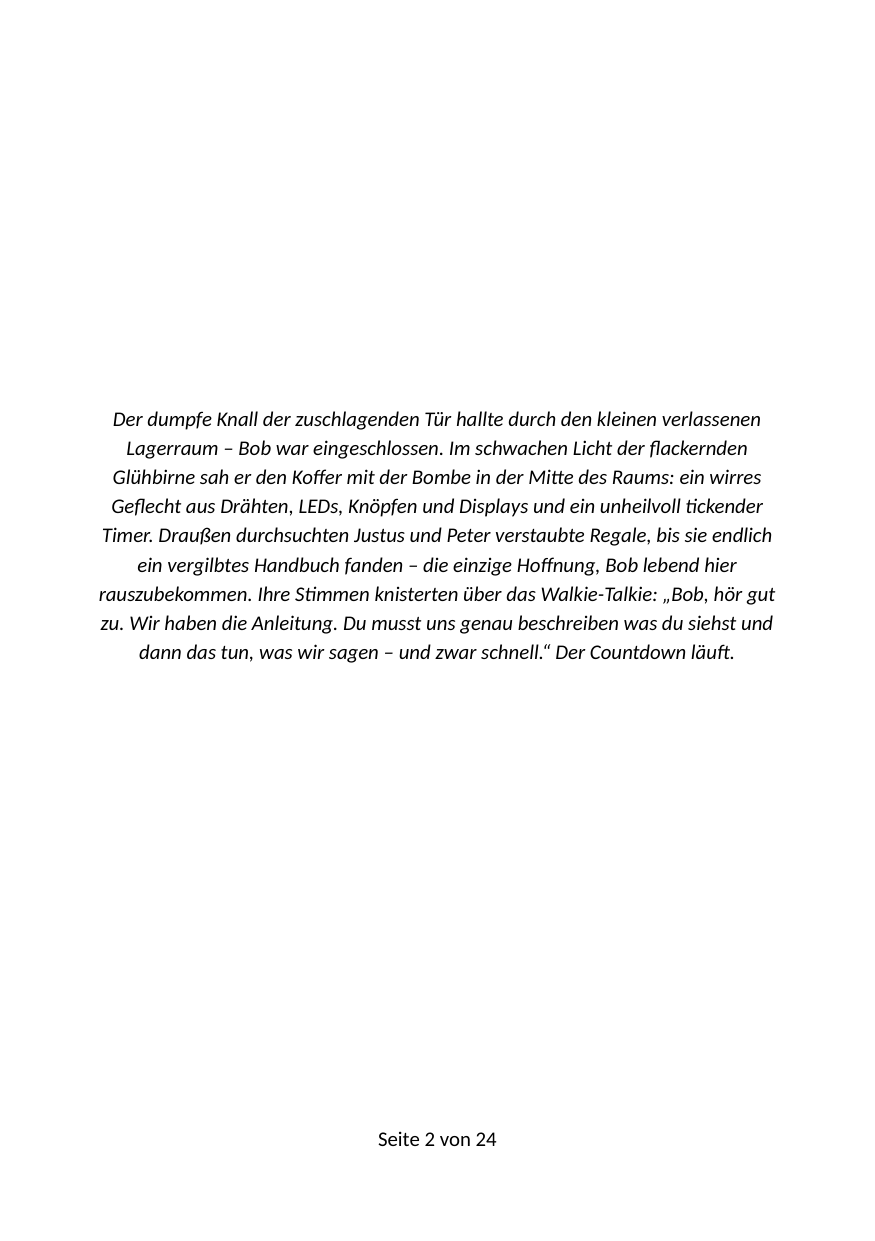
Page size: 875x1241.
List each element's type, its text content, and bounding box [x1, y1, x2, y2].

text Der dumpfe Knall der zuschlagenden Tür hallte durch den kleinen verlassenen Lagerraum – Bob war eingeschlossen. Im schwachen Licht der flackernden Glühbirne sah er den Koffer mit der Bombe in der Mitte des Raums: ein wirres Geflecht aus Drähten, LEDs, Knöpfen und Displays und ein unheilvoll tickender Timer. Draußen durchsuchten Justus und Peter verstaubte Regale, bis sie endlich ein vergilbtes Handbuch fanden – die einzige Hoffnung, Bob lebend hier rauszubekommen. Ihre Stimmen knisterten über das Walkie-Talkie: „Bob, hör gut zu. Wir haben die Anleitung. Du musst uns genau beschreiben was du siehst und dann das tun, was wir sagen – und zwar schnell.“ Der Countdown läuft. [88, 406, 786, 665]
